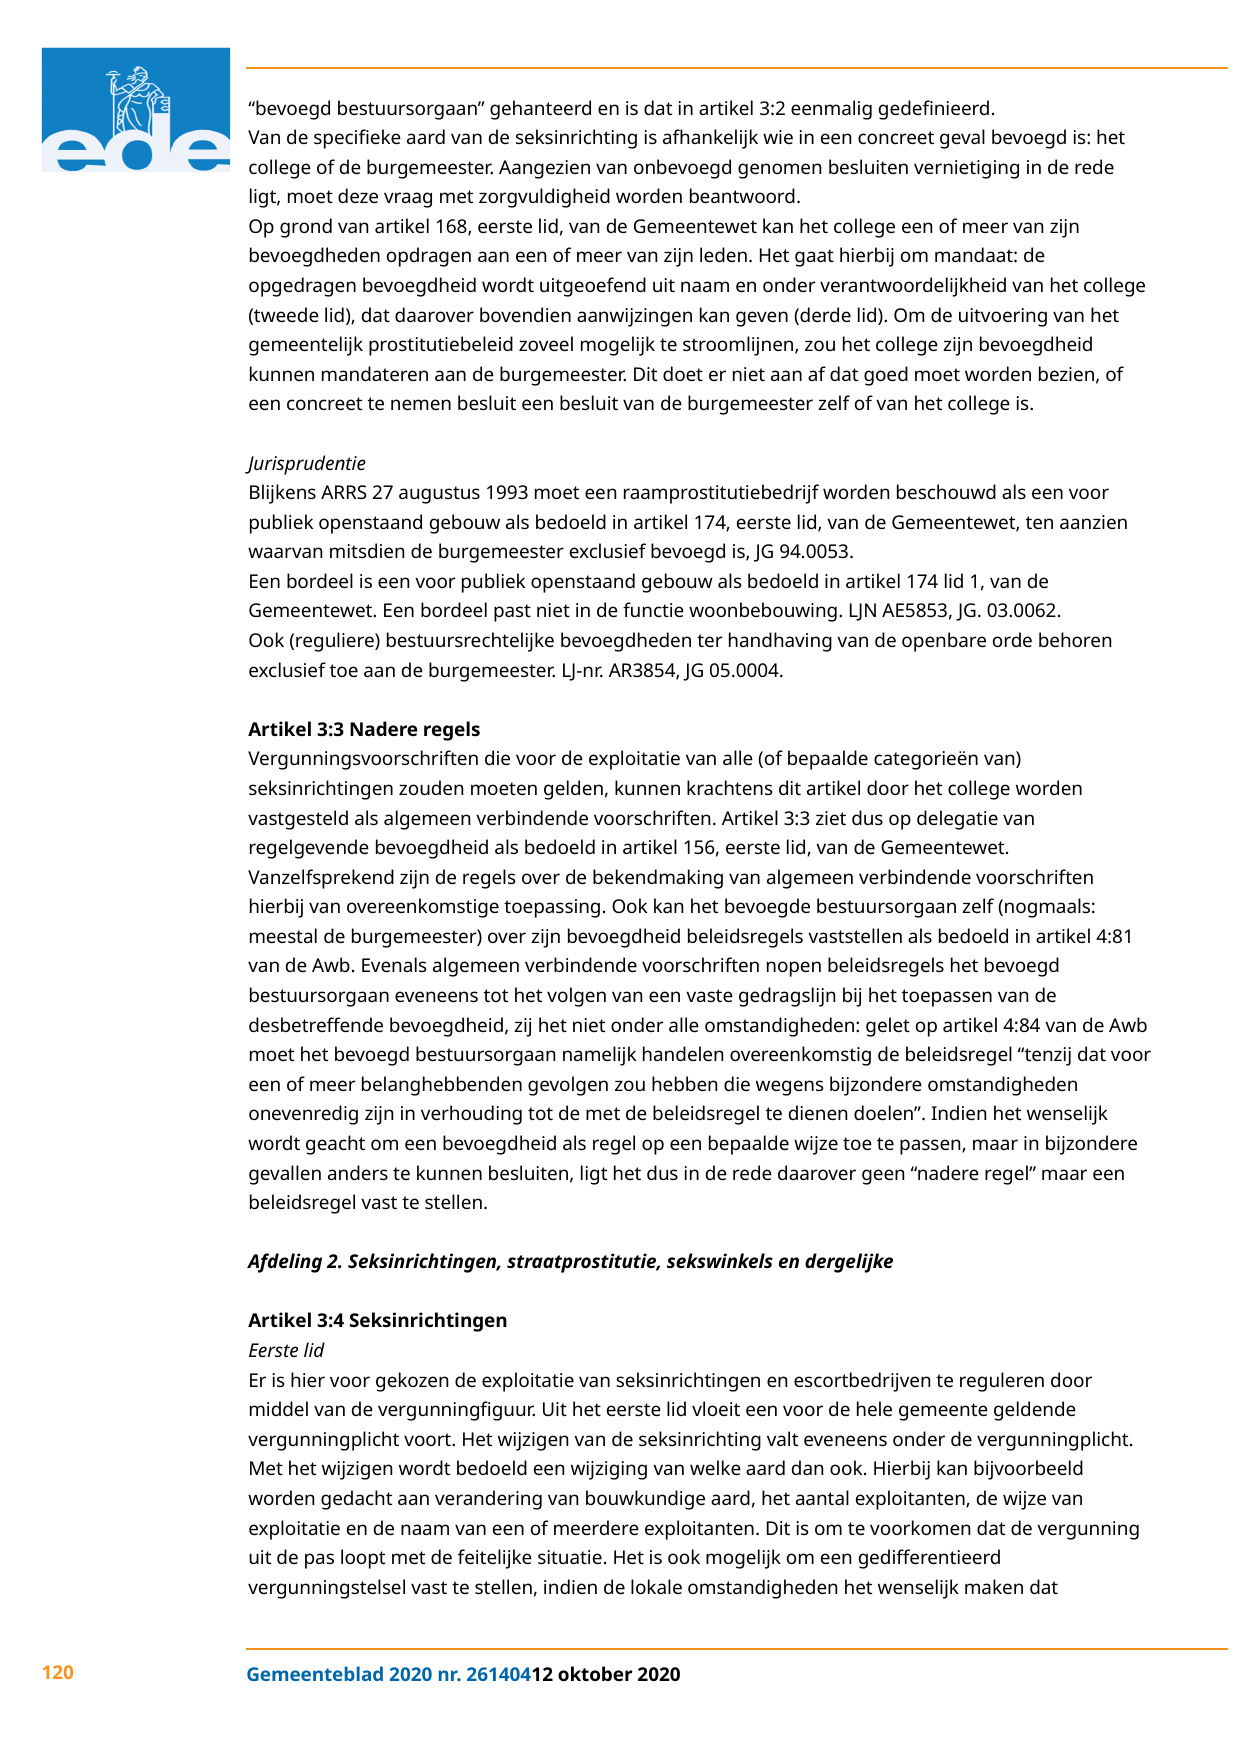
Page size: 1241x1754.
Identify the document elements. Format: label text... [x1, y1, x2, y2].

text “bevoegd bestuursorgaan” gehanteerd en is dat in artikel 3:2 eenmalig gedefinieerd. [248, 95, 1152, 121]
picture [41, 47, 231, 172]
text Artikel 3:4 Seksinrichtingen [248, 1308, 1152, 1333]
text Er is hier voor gekozen de exploitatie van seksinrichtingen en escortbedrijven te reguleren door middel van de vergunningfiguur. Uit het eerste lid vloeit een voor de hele gemeente geldende vergunningplicht voort. Het wijzigen van de seksinrichting valt eveneens onder de vergunningplicht. Met het wijzigen wordt bedoeld een wijziging van welke aard dan ook. Hierbij kan bijvoorbeeld worden gedacht aan verandering van bouwkundige aard, het aantal exploitanten, de wijze van exploitatie en de naam van een of meerdere exploitanten. Dit is om te voorkomen dat de vergunning uit de pas loopt met de feitelijke situatie. Het is ook mogelijk om een gedifferentieerd vergunningstelsel vast te stellen, indien de lokale omstandigheden het wenselijk maken dat [248, 1367, 1152, 1600]
text Eerste lid [248, 1337, 1152, 1363]
text Artikel 3:3 Nadere regels [248, 716, 1152, 742]
text Een bordeel is een voor publiek openstaand gebouw als bedoeld in artikel 174 lid 1, van de Gemeentewet. Een bordeel past niet in de functie woonbebouwing. LJN AE5853, JG. 03.0062. [248, 568, 1152, 623]
text Jurisprudentie [248, 450, 1152, 476]
text Vergunningsvoorschriften die voor de exploitatie van alle (of bepaalde categorieën van) seksinrichtingen zouden moeten gelden, kunnen krachtens dit artikel door het college worden vastgesteld als algemeen verbindende voorschriften. Artikel 3:3 ziet dus op delegatie van regelgevende bevoegdheid als bedoeld in artikel 156, eerste lid, van de Gemeentewet. Vanzelfsprekend zijn de regels over de bekendmaking van algemeen verbindende voorschriften hierbij van overeenkomstige toepassing. Ook kan het bevoegde bestuursorgaan zelf (nogmaals: meestal de burgemeester) over zijn bevoegdheid beleidsregels vaststellen als bedoeld in artikel 4:81 van de Awb. Evenals algemeen verbindende voorschriften nopen beleidsregels het bevoegd bestuursorgaan eveneens tot het volgen van een vaste gedragslijn bij het toepassen van de desbetreffende bevoegdheid, zij het niet onder alle omstandigheden: gelet op artikel 4:84 van de Awb moet het bevoegd bestuursorgaan namelijk handelen overeenkomstig de beleidsregel “tenzij dat voor een of meer belanghebbenden gevolgen zou hebben die wegens bijzondere omstandigheden onevenredig zijn in verhouding tot de met de beleidsregel te dienen doelen”. Indien het wenselijk wordt geacht om een bevoegdheid als regel op een bepaalde wijze toe te passen, maar in bijzondere gevallen anders te kunnen besluiten, ligt het dus in de rede daarover geen “nadere regel” maar een beleidsregel vast te stellen. [248, 746, 1152, 1215]
text Van de specifieke aard van de seksinrichting is afhankelijk wie in een concreet geval bevoegd is: het college of de burgemeester. Aangezien van onbevoegd genomen besluiten vernietiging in de rede ligt, moet deze vraag met zorgvuldigheid worden beantwoord. [248, 124, 1152, 209]
text Blijkens ARRS 27 augustus 1993 moet een raamprostitutiebedrijf worden beschouwd als een voor publiek openstaand gebouw als bedoeld in artikel 174, eerste lid, van de Gemeentewet, ten aanzien waarvan mitsdien de burgemeester exclusief bevoegd is, JG 94.0053. [248, 479, 1152, 564]
text Afdeling 2. Seksinrichtingen, straatprostitutie, sekswinkels en dergelijke [248, 1248, 1152, 1274]
text Op grond van artikel 168, eerste lid, van de Gemeentewet kan het college een of meer van zijn bevoegdheden opdragen aan een of meer van zijn leden. Het gaat hierbij om mandaat: de opgedragen bevoegdheid wordt uitgeoefend uit naam en onder verantwoordelijkheid van het college (tweede lid), dat daarover bovendien aanwijzingen kan geven (derde lid). Om de uitvoering van het gemeentelijk prostitutiebeleid zoveel mogelijk te stroomlijnen, zou het college zijn bevoegdheid kunnen mandateren aan de burgemeester. Dit doet er niet aan af dat goed moet worden bezien, of een concreet te nemen besluit een besluit van de burgemeester zelf of van het college is. [248, 213, 1152, 416]
text Ook (reguliere) bestuursrechtelijke bevoegdheden ter handhaving van de openbare orde behoren exclusief toe aan de burgemeester. LJ-nr. AR3854, JG 05.0004. [248, 627, 1152, 683]
